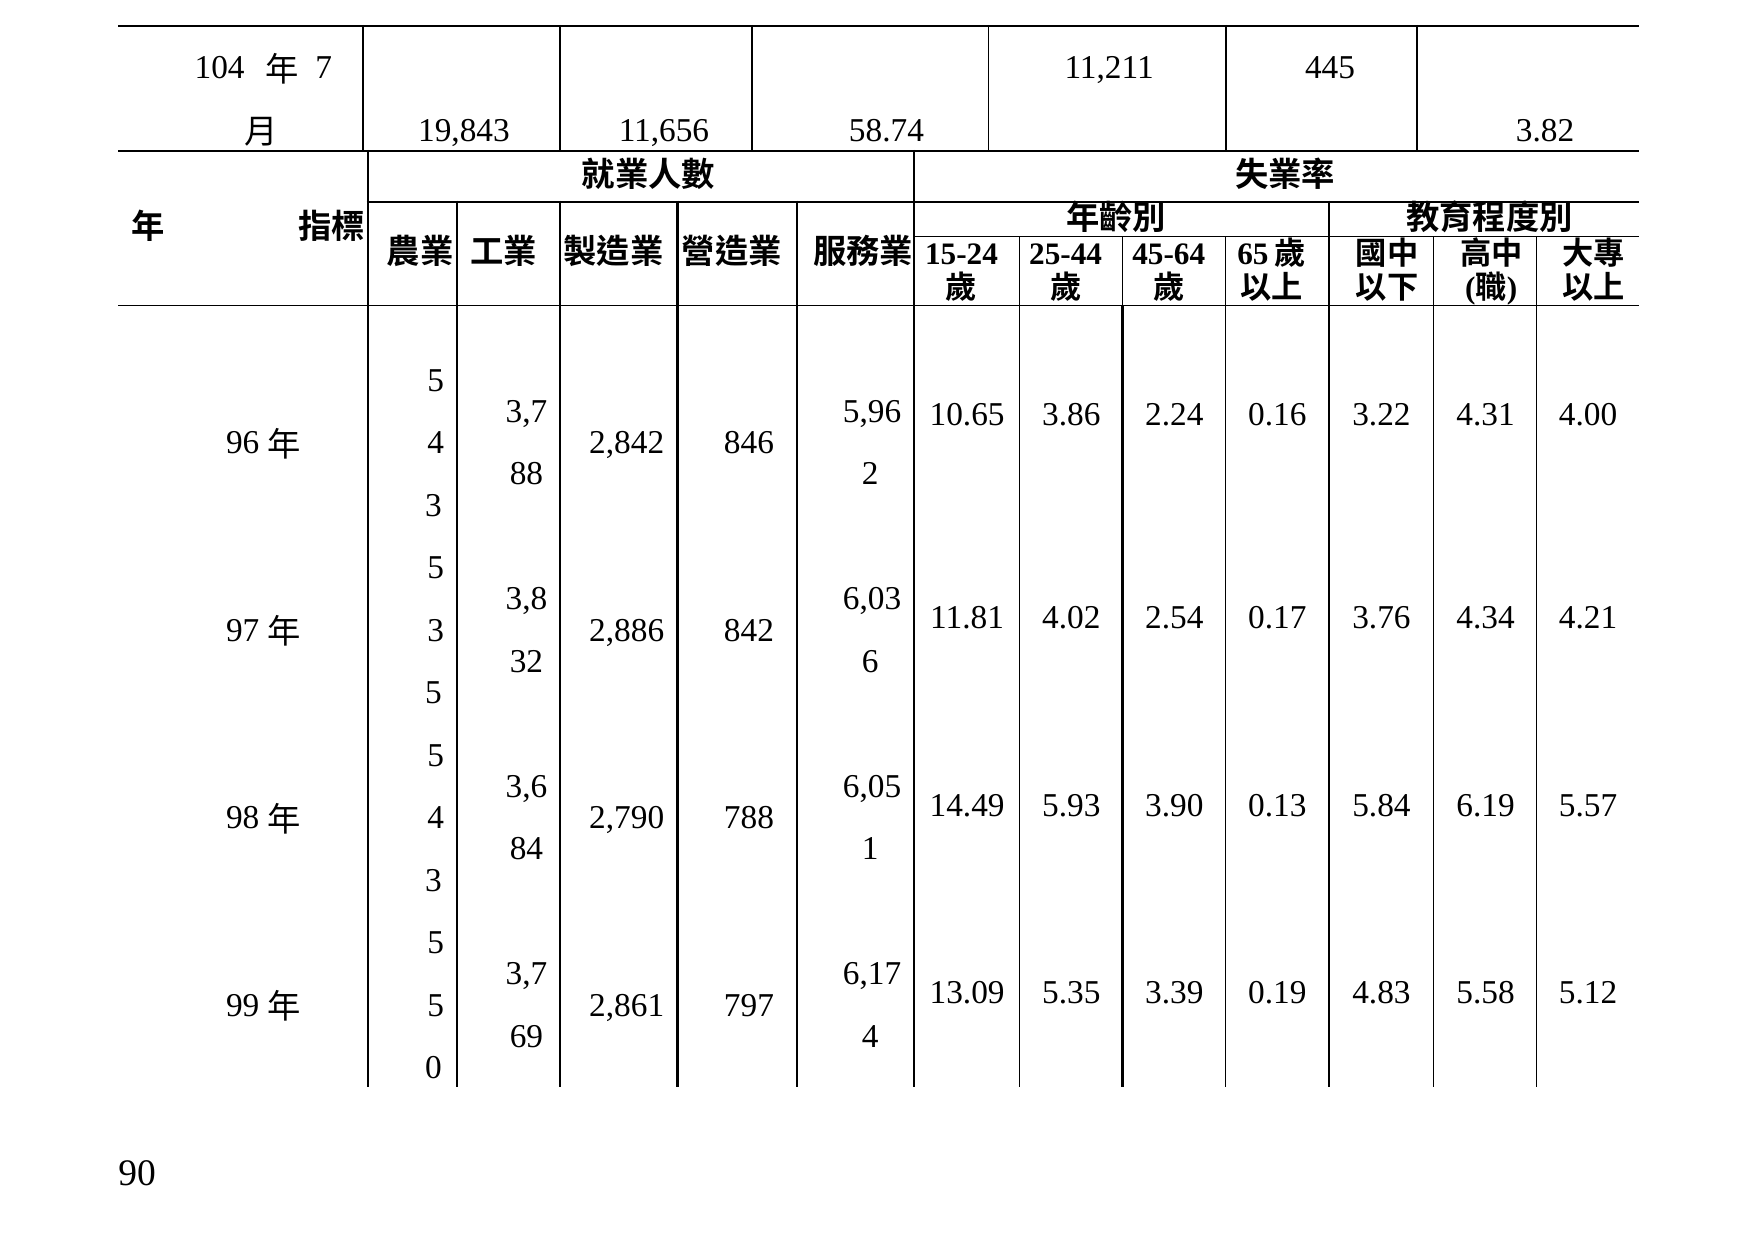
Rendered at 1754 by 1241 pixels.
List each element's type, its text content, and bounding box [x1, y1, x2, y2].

table_cell 6,174 [798, 900, 913, 1087]
table_cell 96年 [118, 306, 367, 525]
table_cell 550 [369, 900, 456, 1087]
table_cell 543 [369, 306, 456, 525]
table_cell 就業人數 [369, 152, 913, 201]
table_cell 5.58 [1434, 900, 1536, 1087]
table_cell 5.93 [1020, 712, 1121, 900]
table_cell 0.19 [1226, 900, 1328, 1087]
table_cell 4.02 [1020, 525, 1121, 712]
table_cell 4.21 [1537, 525, 1639, 712]
table_cell 25-44歲 [1020, 237, 1122, 305]
table_cell 3.39 [1124, 900, 1225, 1087]
table_cell 58.74 [753, 27, 988, 150]
table_cell 5.35 [1020, 900, 1121, 1087]
table_cell 5.12 [1537, 900, 1639, 1087]
table_cell 5,962 [798, 306, 913, 525]
table_cell 2,861 [561, 900, 676, 1087]
table_cell 教育程度別 [1330, 203, 1639, 236]
table_cell 工業 [458, 203, 559, 305]
table_cell 543 [369, 712, 456, 900]
table_cell 2.54 [1124, 525, 1225, 712]
table_cell 445 [1227, 27, 1416, 150]
table_cell 4.34 [1434, 525, 1536, 712]
table_cell 11.81 [915, 525, 1019, 712]
table_cell 3.90 [1124, 712, 1225, 900]
table_cell 失業率 [915, 152, 1639, 201]
table_cell 6,036 [798, 525, 913, 712]
table_cell 19,843 [364, 27, 559, 150]
table_cell 2,886 [561, 525, 676, 712]
table_cell 97年 [118, 525, 367, 712]
table_cell 農業 [369, 203, 456, 305]
table_cell 4.00 [1537, 306, 1639, 525]
table_cell 13.09 [915, 900, 1019, 1087]
table_cell 797 [679, 900, 796, 1087]
table_cell 846 [679, 306, 796, 525]
table_cell 年齡別 [915, 203, 1328, 236]
table_cell 788 [679, 712, 796, 900]
table_cell 842 [679, 525, 796, 712]
table_cell 10.65 [915, 306, 1019, 525]
table_cell 3,832 [458, 525, 559, 712]
table_cell 14.49 [915, 712, 1019, 900]
table_cell 2,842 [561, 306, 676, 525]
table_cell 6,051 [798, 712, 913, 900]
table_cell 65歲 以上 [1226, 237, 1328, 305]
table_cell 國中 以下 [1330, 237, 1433, 305]
table_cell 營造業 [679, 203, 796, 305]
table_cell 2,790 [561, 712, 676, 900]
table_cell 3,684 [458, 712, 559, 900]
table_cell 高中(職) [1434, 237, 1536, 305]
table_cell 3.76 [1330, 525, 1433, 712]
table_cell 3,769 [458, 900, 559, 1087]
table_cell 104年7月 [118, 27, 362, 150]
table_cell 4.83 [1330, 900, 1433, 1087]
table_cell 5.57 [1537, 712, 1639, 900]
table_cell 11,211 [989, 27, 1225, 150]
table_cell 45-64歲 [1123, 237, 1225, 305]
table_cell 6.19 [1434, 712, 1536, 900]
table_cell 製造業 [561, 203, 676, 305]
table_cell 535 [369, 525, 456, 712]
table_cell 服務業 [798, 203, 913, 305]
table_cell 4.31 [1434, 306, 1536, 525]
table_cell 98年 [118, 712, 367, 900]
table_cell 2.24 [1124, 306, 1225, 525]
table_cell 3.86 [1020, 306, 1121, 525]
table_cell 11,656 [561, 27, 751, 150]
table_cell 3.22 [1330, 306, 1433, 525]
table_cell 大專 以上 [1537, 237, 1639, 305]
table_cell 年 指標 [118, 152, 367, 305]
table_cell 0.17 [1226, 525, 1328, 712]
table_cell 0.13 [1226, 712, 1328, 900]
table_cell 3,788 [458, 306, 559, 525]
table_cell 99年 [118, 900, 367, 1087]
table_cell 3.82 [1418, 27, 1639, 150]
table_cell 0.16 [1226, 306, 1328, 525]
table_cell 15-24歲 [915, 237, 1019, 305]
table_cell 5.84 [1330, 712, 1433, 900]
